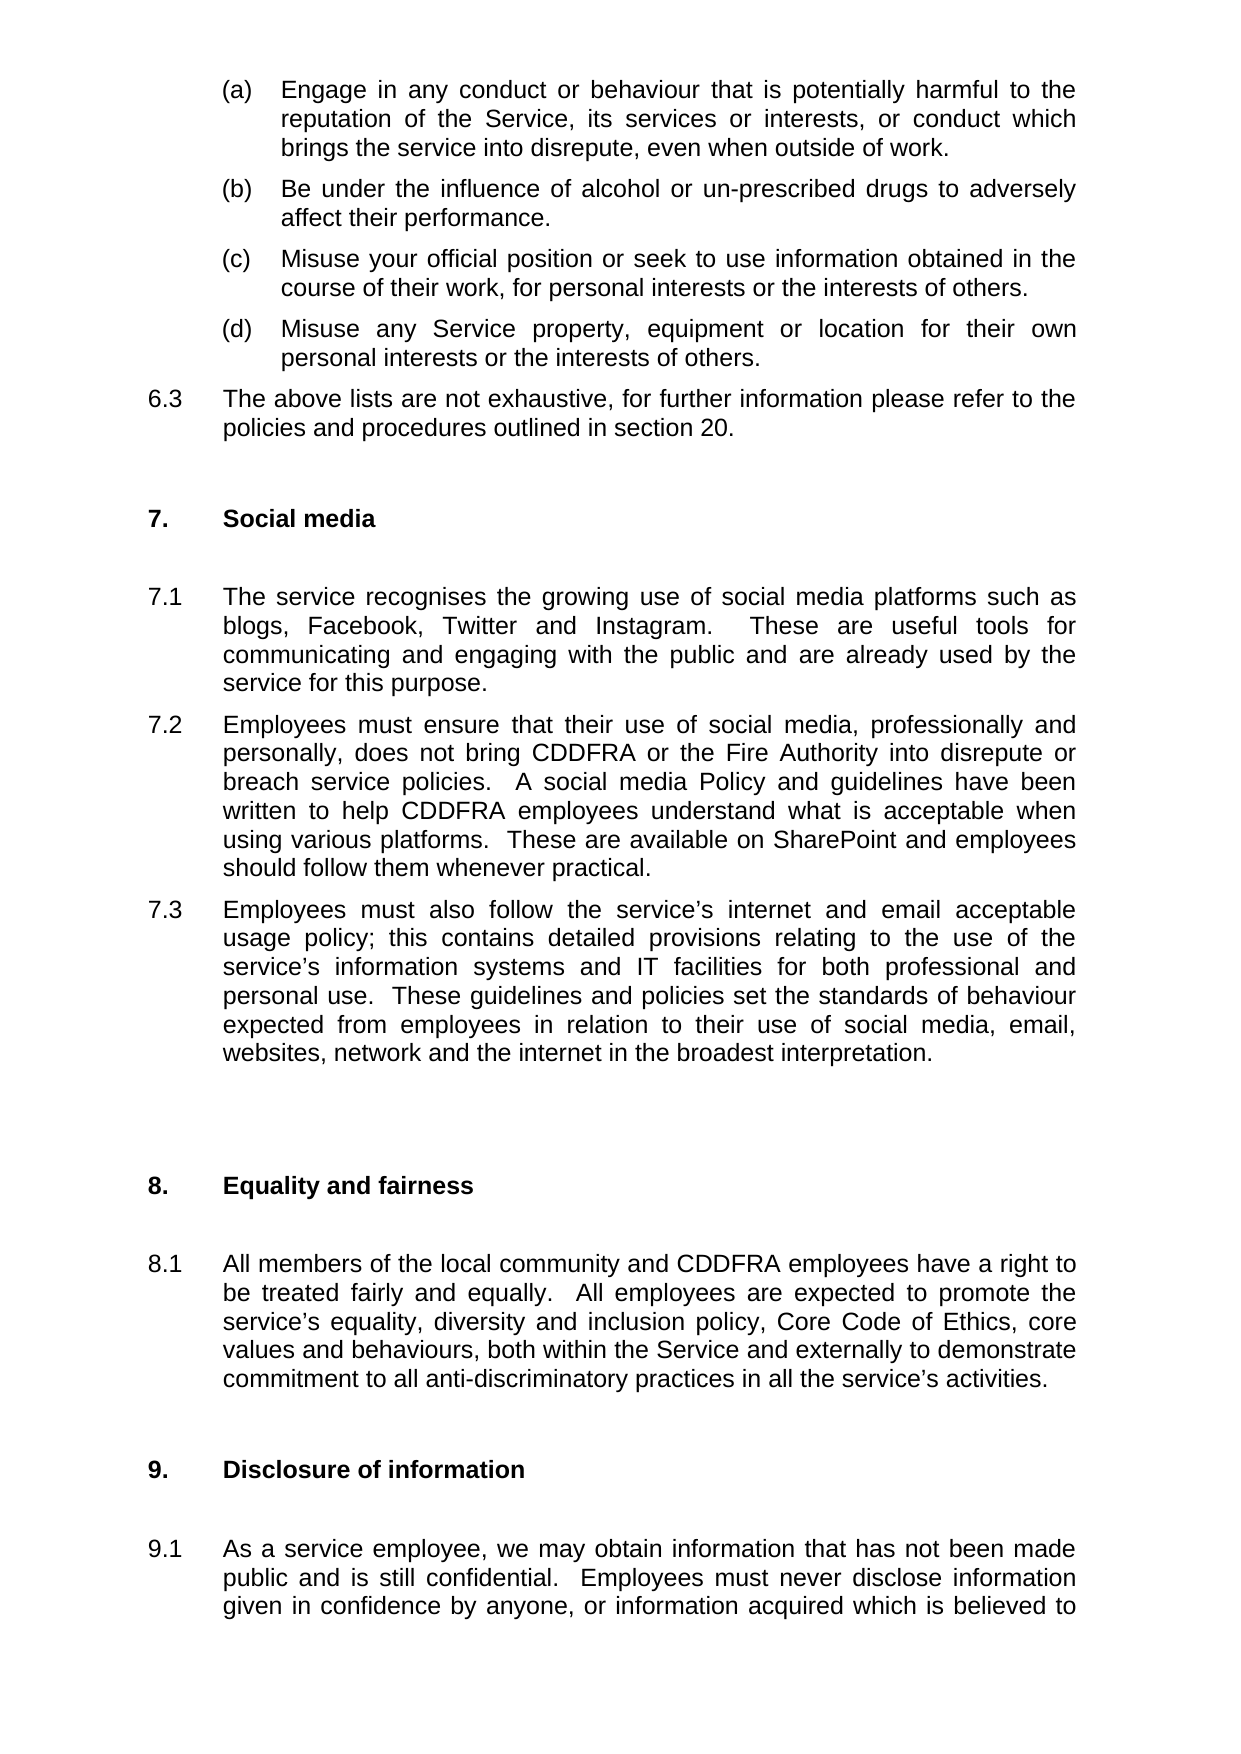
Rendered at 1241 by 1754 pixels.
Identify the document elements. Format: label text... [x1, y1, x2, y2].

subtitle 9. Disclosure of information [148, 1455, 1078, 1484]
text 7.1 The service recognises the growing use of social media platforms such as blogs, Facebook, Twitter and Instagram. These are useful tools for communicating and engaging with the public and are already used by the service for this purpose. [148, 582, 1078, 697]
text 7.2 Employees must ensure that their use of social media, professionally and personally, does not bring CDDFRA or the Fire Authority into disrepute or breach service policies. A social media Policy and guidelines have been written to help CDDFRA employees understand what is acceptable when using various platforms. These are available on SharePoint and employees should follow them whenever practical. [148, 709, 1078, 882]
text 6.3 The above lists are not exhaustive, for further information please refer to the policies and procedures outlined in section 20. [148, 384, 1078, 441]
text 9.1 As a service employee, we may obtain information that has not been made public and is still confidential. Employees must never disclose information given in confidence by anyone, or information acquired which is believed to [148, 1534, 1078, 1620]
subtitle 7. Social media [148, 504, 1078, 532]
text (b) Be under the influence of alcohol or un-prescribed drugs to adversely affect their performance. [222, 174, 1078, 231]
text (a) Engage in any conduct or behaviour that is potentially harmful to the reputation of the Service, its services or interests, or conduct which brings the service into disrepute, even when outside of work. [222, 75, 1078, 161]
text 8.1 All members of the local community and CDDFRA employees have a right to be treated fairly and equally. All employees are expected to promote the service’s equality, diversity and inclusion policy, Core Code of Ethics, core values and behaviours, both within the Service and externally to demonstrate commitment to all anti-discriminatory practices in all the service’s activities. [148, 1249, 1078, 1393]
text (d) Misuse any Service property, equipment or location for their own personal interests or the interests of others. [222, 314, 1078, 371]
text 7.3 Employees must also follow the service’s internet and email acceptable usage policy; this contains detailed provisions relating to the use of the service’s information systems and IT facilities for both professional and personal use. These guidelines and policies set the standards of behaviour expected from employees in relation to their use of social media, email, websites, network and the internet in the broadest interpretation. [148, 894, 1078, 1067]
text (c) Misuse your official position or seek to use information obtained in the course of their work, for personal interests or the interests of others. [222, 244, 1078, 301]
subtitle 8. Equality and fairness [148, 1171, 1078, 1199]
